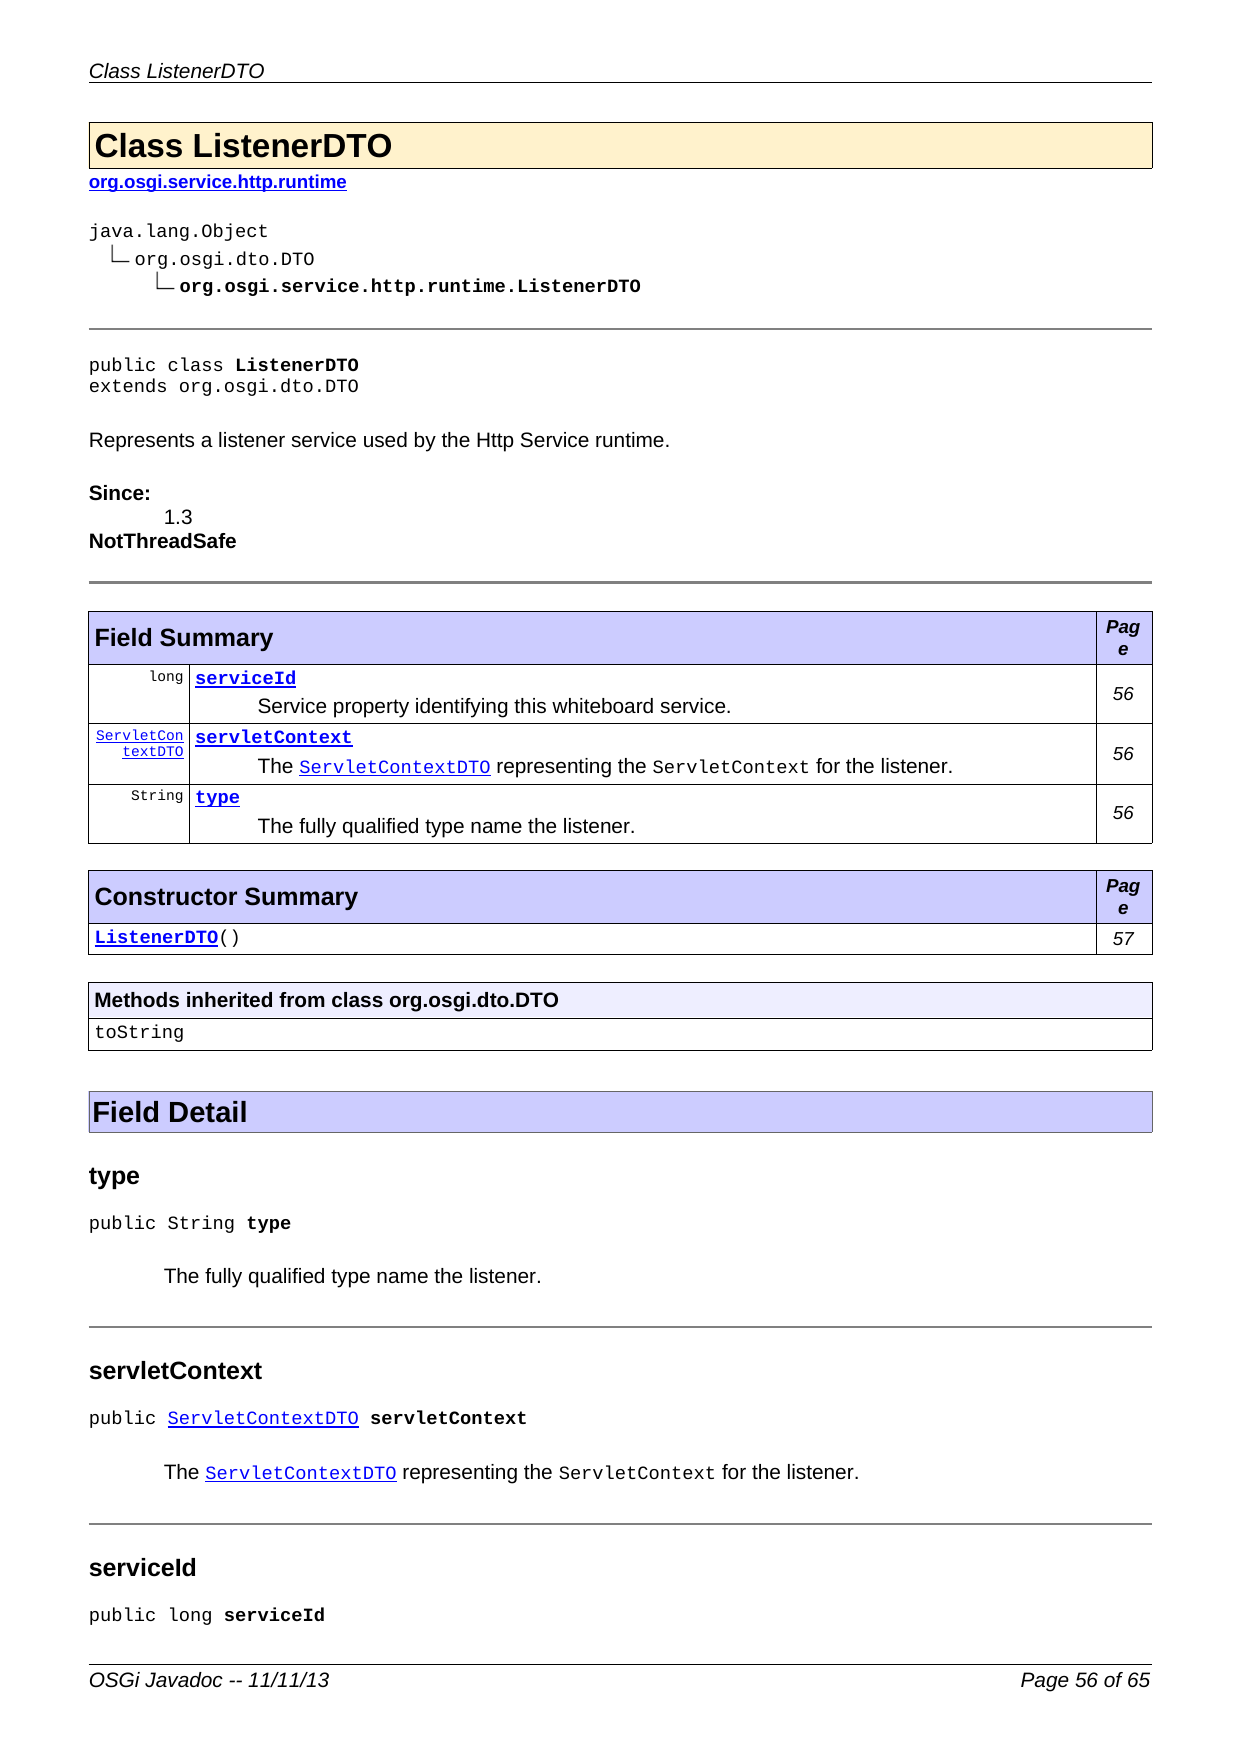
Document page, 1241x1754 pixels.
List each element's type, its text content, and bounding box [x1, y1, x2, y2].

text org.osgi.dto.DTO [88, 243, 1152, 271]
subtitle type [88, 1161, 1152, 1189]
text public long serviceId [88, 1606, 1152, 1627]
text NotThreadSafe [88, 528, 1152, 552]
table_cell long [89, 665, 189, 723]
text The ServletContextDTO representing the ServletContext for the listener. [163, 1459, 1152, 1485]
table_cell toString [89, 1019, 1152, 1050]
text 1.3 [163, 504, 1152, 528]
text Represents a listener service used by the Http Service runtime. [88, 427, 1152, 451]
text org.osgi.service.http.runtime [88, 171, 1152, 193]
text The fully qualified type name the listener. [163, 1264, 1152, 1288]
table_cell ListenerDTO() [89, 924, 1096, 954]
text public class ListenerDTO [88, 356, 1152, 377]
table_cell serviceId Service property identifying this whiteboard service. [190, 665, 1096, 723]
text public String type [88, 1213, 1152, 1235]
subtitle Class ListenerDTO [90, 123, 1152, 168]
table_header Page [1097, 871, 1152, 923]
table_cell [1097, 665, 1152, 723]
text extends org.osgi.dto.DTO [88, 377, 1152, 398]
table_cell ServletContextDTO [89, 724, 189, 783]
subtitle Field Detail [90, 1092, 1152, 1132]
table_header Field Summary [89, 612, 1096, 664]
table_cell [1097, 785, 1152, 842]
text java.lang.Object [88, 222, 1152, 243]
table_header Page [1097, 612, 1152, 664]
picture [111, 243, 135, 266]
table_cell type The fully qualified type name the listener. [190, 785, 1096, 842]
table_header Constructor Summary [89, 871, 1096, 923]
table_cell [1097, 924, 1152, 954]
table_cell String [89, 785, 189, 842]
text Since: [88, 481, 1152, 504]
text org.osgi.service.http.runtime.ListenerDTO [88, 271, 1152, 298]
table_header Methods inherited from class org.osgi.dto.DTO [89, 983, 1152, 1017]
table_cell [1097, 724, 1152, 783]
table_cell servletContext The ServletContextDTO representing the ServletContext for the listener. [190, 724, 1096, 783]
text public ServletContextDTO servletContext [88, 1409, 1152, 1430]
subtitle serviceId [88, 1553, 1152, 1582]
picture [156, 270, 180, 293]
subtitle servletContext [88, 1356, 1152, 1385]
